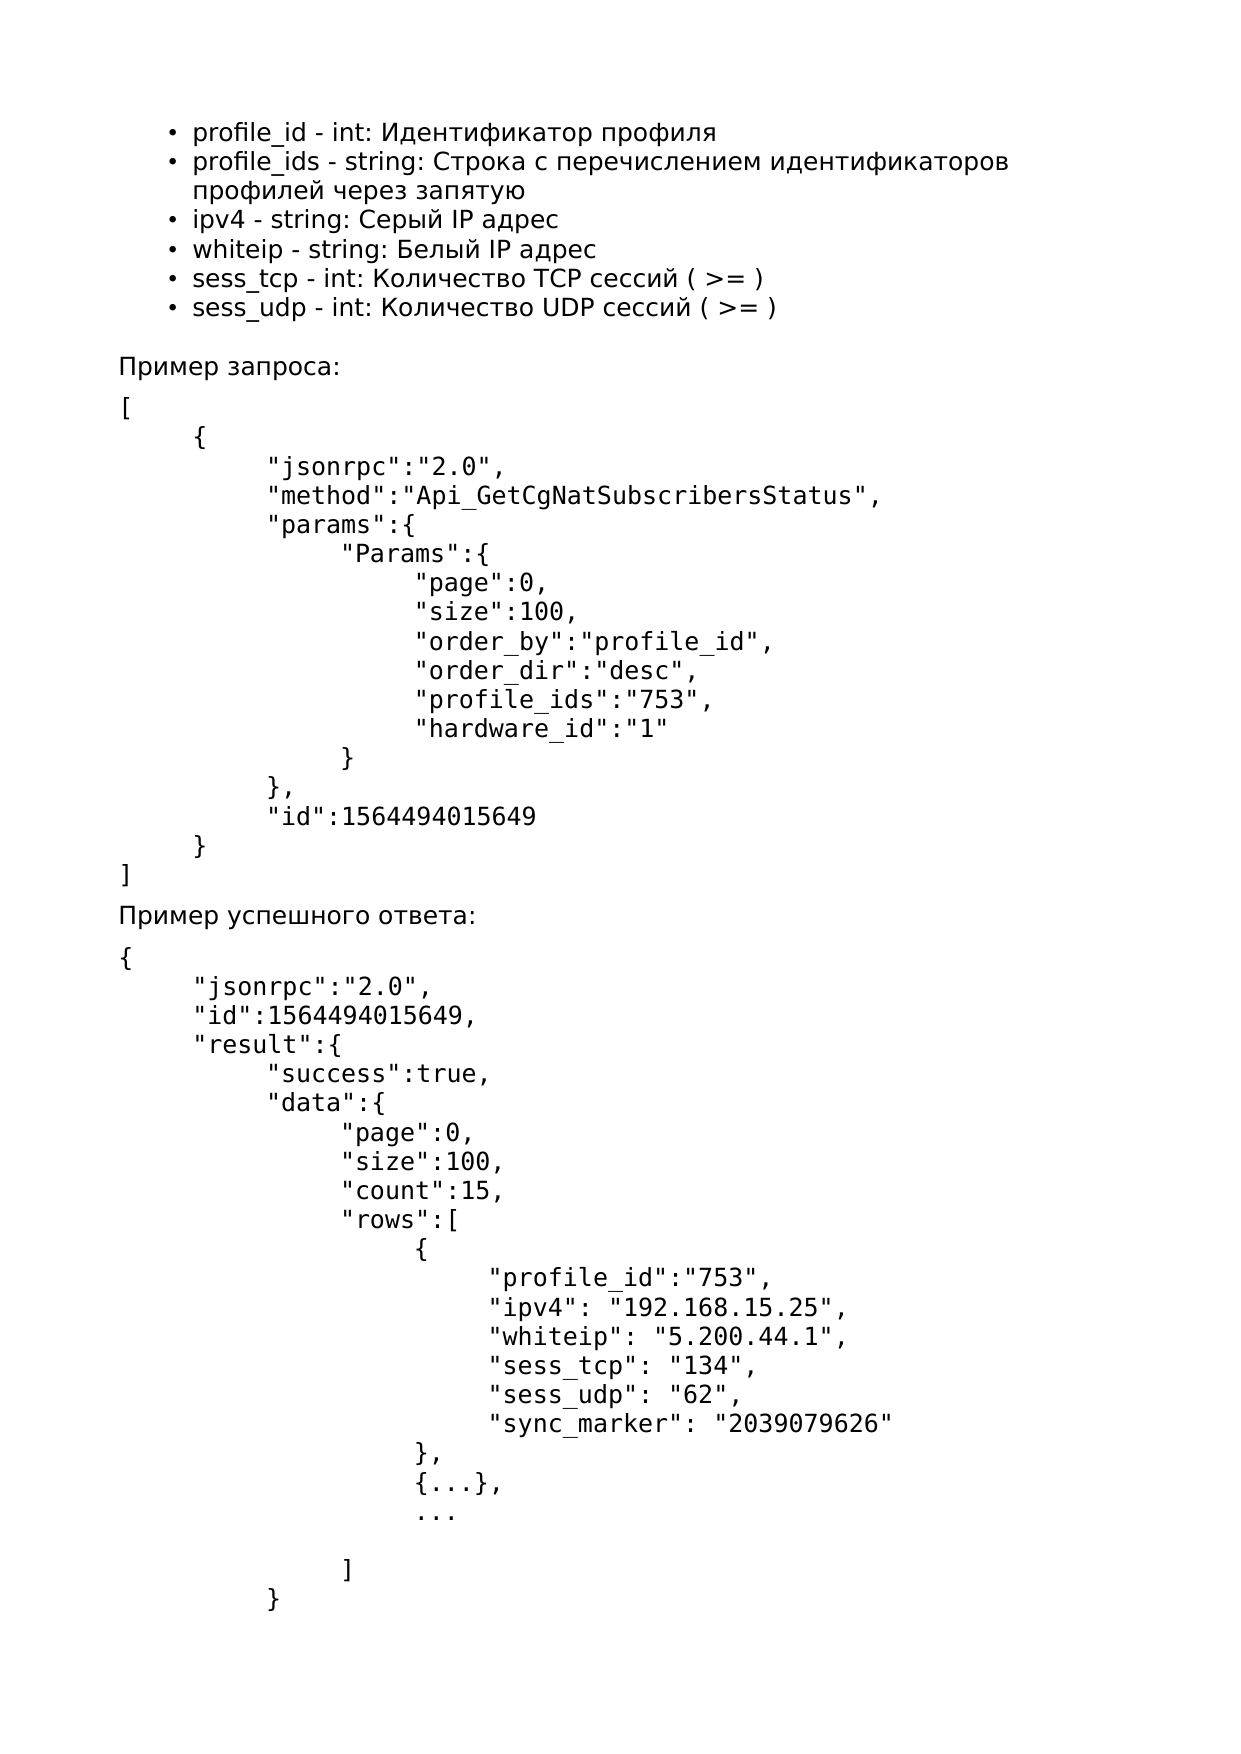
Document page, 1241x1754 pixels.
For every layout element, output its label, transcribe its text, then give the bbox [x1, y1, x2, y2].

text [ { "jsonrpc":"2.0", "method":"Api_GetCgNatSubscribersStatus", "params":{ "Params":{ "page":0, "size":100, "order_by":"profile_id", "order_dir":"desc", "profile_ids":"753", "hardware_id":"1" } }, "id":1564494015649 } ] [118, 393, 1122, 889]
list ipv4 - string: Серый IP адрес [177, 206, 1122, 235]
list sess_tcp - int: Количество TCP сессий ( >= ) [177, 264, 1122, 293]
list sess_udp - int: Количество UDP сессий ( >= ) [177, 293, 1122, 322]
text Пример успешного ответа: [118, 901, 1122, 930]
list whiteip - string: Белый IP адрес [177, 235, 1122, 264]
list profile_ids - string: Строка с перечислением идентификаторов профилей через запятую [177, 147, 1122, 206]
list profile_id - int: Идентификатор профиля [177, 118, 1122, 147]
text Пример запроса: [118, 352, 1122, 381]
text { "jsonrpc":"2.0", "id":1564494015649, "result":{ "success":true, "data":{ "page":0, "size":100, "count":15, "rows":[ { "profile_id":"753", "ipv4": "192.168.15.25", "whiteip": "5.200.44.1", "sess_tcp": "134", "sess_udp": "62", "sync_marker": "2039079626" }, {...}, ... ] } [118, 943, 1122, 1613]
